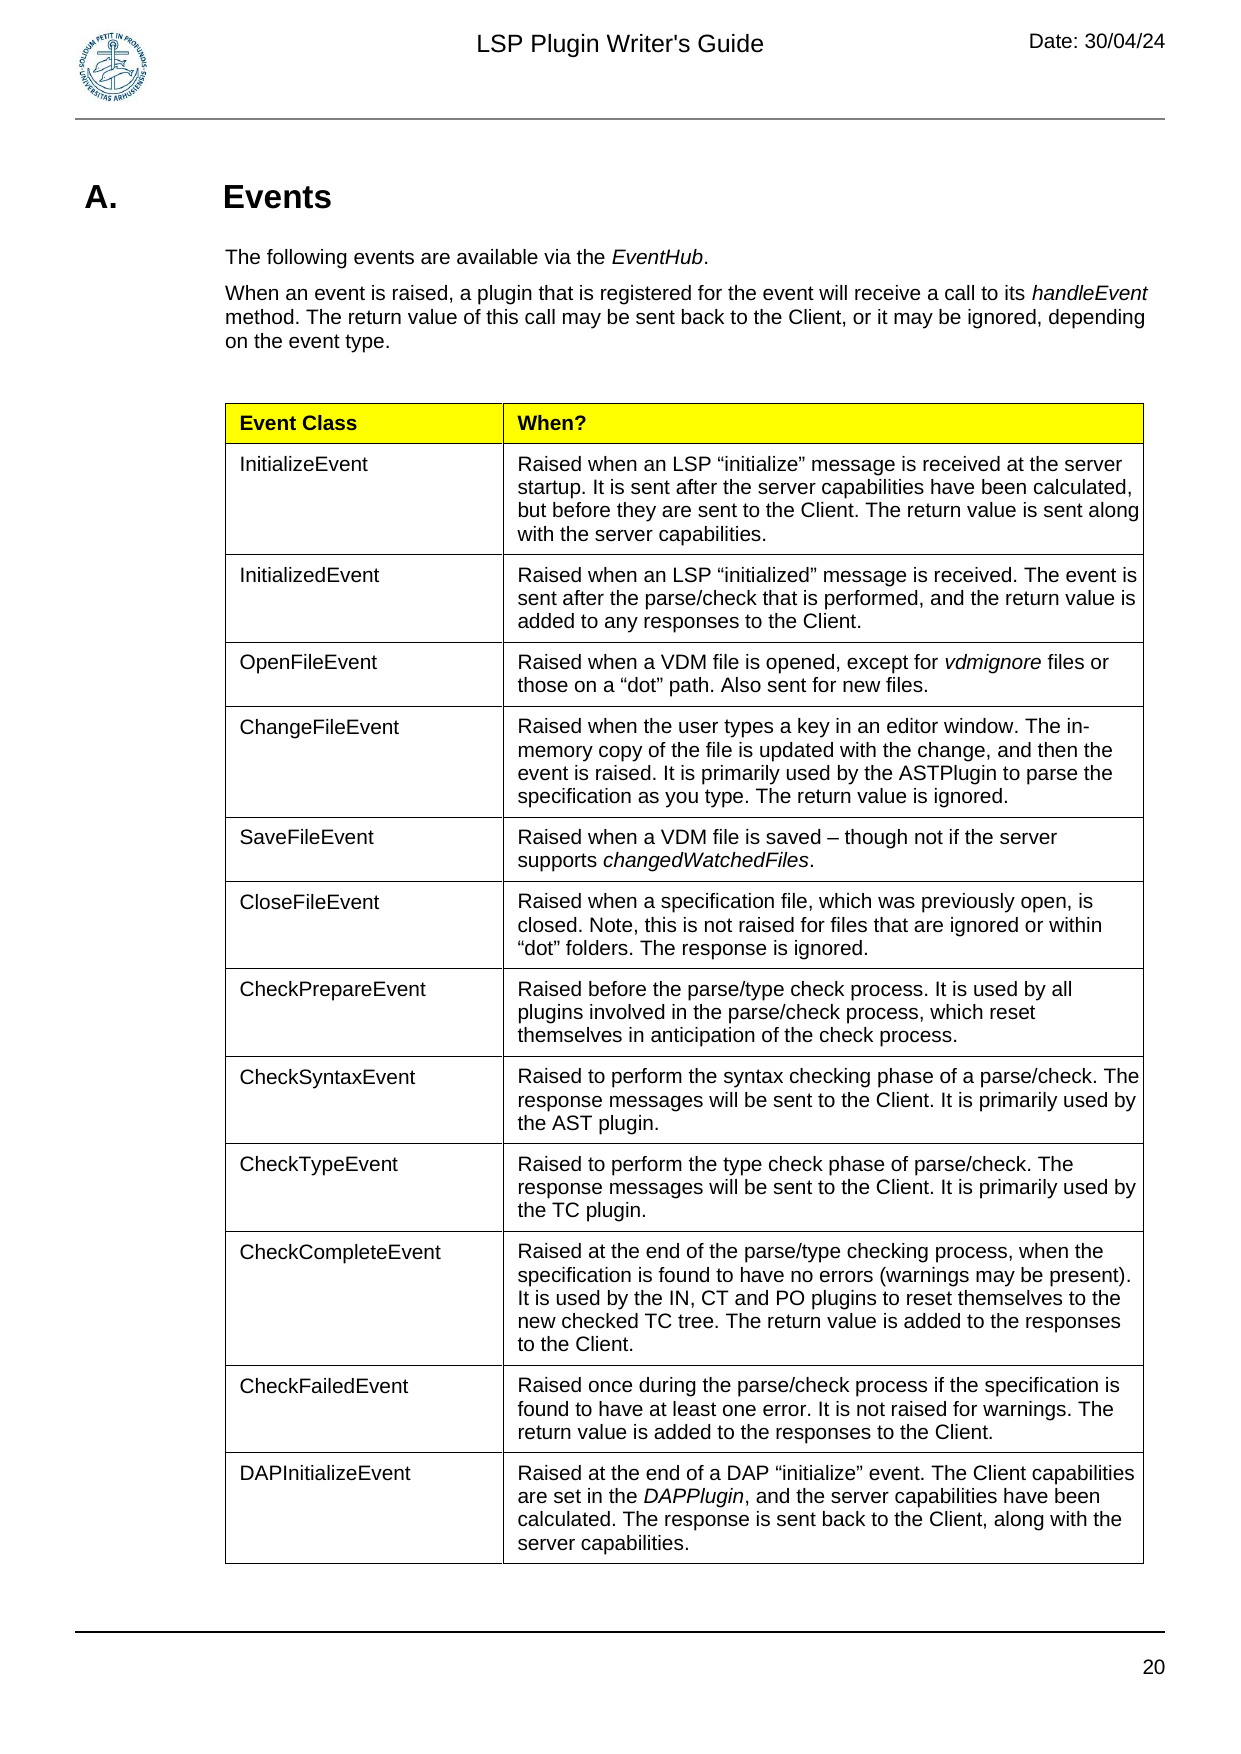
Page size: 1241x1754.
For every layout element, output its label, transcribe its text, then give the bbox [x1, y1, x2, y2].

table_cell CheckPrepareEvent [226, 969, 502, 1056]
table_cell ChangeFileEvent [226, 707, 502, 817]
subtitle Events [75, 178, 1165, 215]
table_header When? [504, 404, 1143, 443]
table_cell InitializedEvent [226, 555, 502, 642]
table_cell Raised when a specification file, which was previously open, is closed. Note, this is not raised for files that are ignored or within “dot” folders. The response is ignored. [504, 882, 1143, 968]
table_header Event Class [226, 404, 502, 443]
table_cell Raised when the user types a key in an editor window. The in-memory copy of the file is updated with the change, and then the event is raised. It is primarily used by the ASTPlugin to parse the specification as you type. The return value is ignored. [504, 707, 1143, 817]
text When an event is raised, a plugin that is registered for the event will receive a call to its handleEvent method. The return value of this call may be sent back to the Client, or it may be ignored, depending on the event type. [225, 282, 1165, 353]
table_cell Raised when a VDM file is opened, except for vdmignore files or those on a “dot” path. Also sent for new files. [504, 643, 1143, 706]
table_cell CheckTypeEvent [226, 1144, 502, 1231]
table_cell OpenFileEvent [226, 643, 502, 706]
table_cell SaveFileEvent [226, 818, 502, 881]
table_cell CheckCompleteEvent [226, 1232, 502, 1365]
table_cell Raised at the end of the parse/type checking process, when the specification is found to have no errors (warnings may be present). It is used by the IN, CT and PO plugins to reset themselves to the new checked TC tree. The return value is added to the responses to the Client. [504, 1232, 1143, 1365]
table_cell Raised at the end of a DAP “initialize” event. The Client capabilities are set in the DAPPlugin, and the server capabilities have been calculated. The response is sent back to the Client, along with the server capabilities. [504, 1453, 1143, 1563]
text The following events are available via the EventHub. [225, 245, 1165, 269]
table_cell CloseFileEvent [226, 882, 502, 968]
table_cell Raised when a VDM file is saved – though not if the server supports changedWatchedFiles. [504, 818, 1143, 881]
table_cell Raised to perform the type check phase of parse/check. The response messages will be sent to the Client. It is primarily used by the TC plugin. [504, 1144, 1143, 1231]
table_cell Raised before the parse/type check process. It is used by all plugins involved in the parse/check process, which reset themselves in anticipation of the check process. [504, 969, 1143, 1056]
table_cell CheckSyntaxEvent [226, 1057, 502, 1143]
table_cell Raised once during the parse/check process if the specification is found to have at least one error. It is not raised for warnings. The return value is added to the responses to the Client. [504, 1366, 1143, 1452]
picture [75, 29, 150, 105]
table_cell CheckFailedEvent [226, 1366, 502, 1452]
table_cell Raised to perform the syntax checking phase of a parse/check. The response messages will be sent to the Client. It is primarily used by the AST plugin. [504, 1057, 1143, 1143]
table_cell Raised when an LSP “initialized” message is received. The event is sent after the parse/check that is performed, and the return value is added to any responses to the Client. [504, 555, 1143, 642]
table_cell DAPInitializeEvent [226, 1453, 502, 1563]
table_cell InitializeEvent [226, 444, 502, 554]
table_cell Raised when an LSP “initialize” message is received at the server startup. It is sent after the server capabilities have been calculated, but before they are sent to the Client. The return value is sent along with the server capabilities. [504, 444, 1143, 554]
